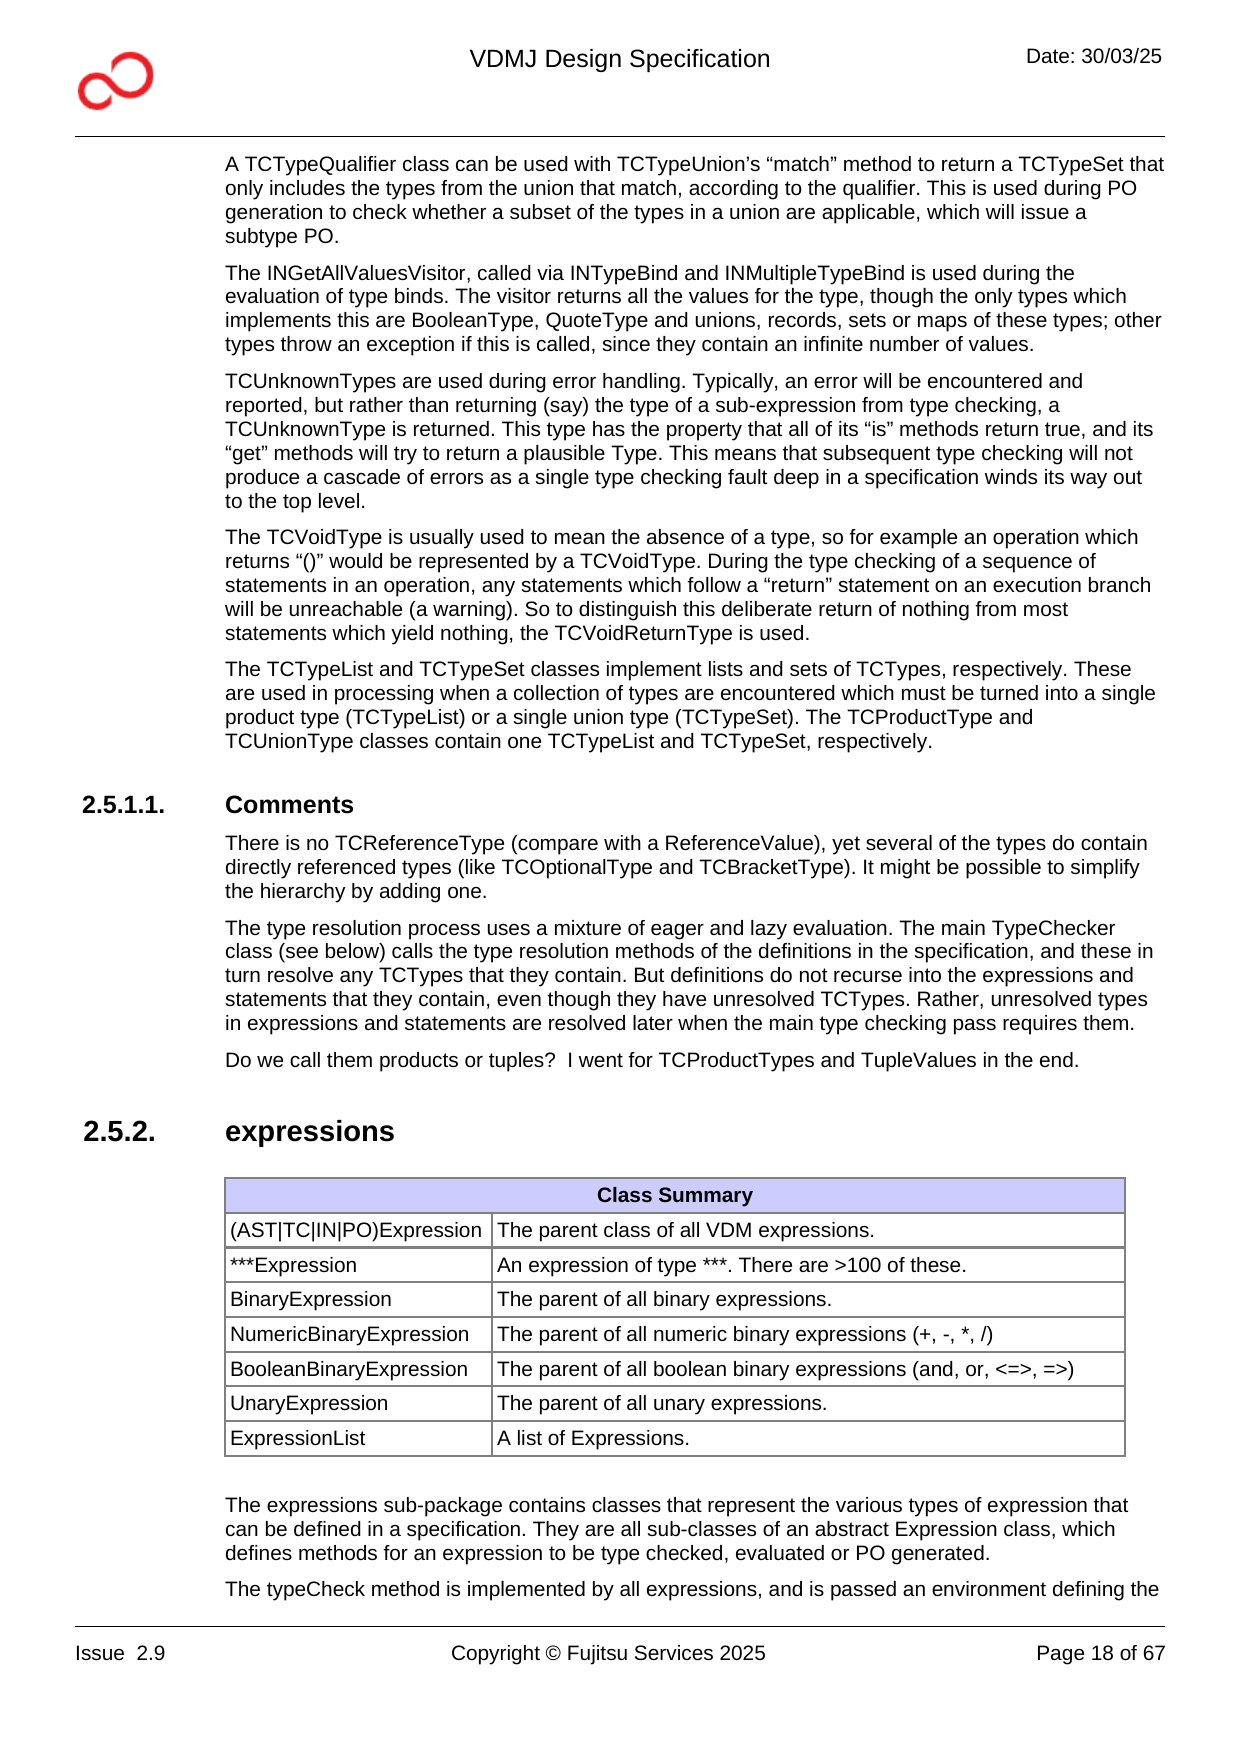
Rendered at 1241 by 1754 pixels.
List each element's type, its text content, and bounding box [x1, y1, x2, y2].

table_header Class Summary [226, 1179, 1124, 1212]
table_cell ***Expression [226, 1249, 491, 1281]
table_cell The parent of all binary expressions. [493, 1283, 1124, 1316]
table_cell The parent class of all VDM expressions. [493, 1214, 1124, 1246]
table_cell BinaryExpression [226, 1283, 491, 1316]
subtitle expressions [75, 1114, 1165, 1147]
picture [78, 44, 153, 120]
table_cell The parent of all unary expressions. [493, 1387, 1124, 1420]
table_cell An expression of type ***. There are >100 of these. [493, 1249, 1124, 1281]
text A TCTypeQualifier class can be used with TCTypeUnion’s “match” method to return a TCTypeSet that only includes the types from the union that match, according to the qualifier. This is used during PO generation to check whether a subset of the types in a union are applicable, which will issue a subtype PO. [225, 152, 1165, 248]
text TCUnknownTypes are used during error handling. Typically, an error will be encountered and reported, but rather than returning (say) the type of a sub-expression from type checking, a TCUnknownType is returned. This type has the property that all of its “is” methods return true, and its “get” methods will try to return a plausible Type. This means that subsequent type checking will not produce a cascade of errors as a single type checking fault deep in a specification winds its way out to the top level. [225, 369, 1165, 513]
table_cell (AST|TC|IN|PO)Expression [226, 1214, 491, 1246]
subtitle Comments [75, 791, 1165, 819]
table_cell BooleanBinaryExpression [226, 1353, 491, 1385]
table_cell NumericBinaryExpression [226, 1318, 491, 1351]
text The expressions sub-package contains classes that represent the various types of expression that can be defined in a specification. They are all sub-classes of an abstract Expression class, which defines methods for an expression to be type checked, evaluated or PO generated. [225, 1493, 1165, 1565]
table_cell The parent of all numeric binary expressions (+, -, *, /) [493, 1318, 1124, 1351]
text The TCVoidType is usually used to mean the absence of a type, so for example an operation which returns “()” would be represented by a TCVoidType. During the type checking of a sequence of statements in an operation, any statements which follow a “return” statement on an execution branch will be unreachable (a warning). So to distinguish this deliberate return of nothing from most statements which yield nothing, the TCVoidReturnType is used. [225, 525, 1165, 645]
table_cell The parent of all boolean binary expressions (and, or, <=>, =>) [493, 1353, 1124, 1385]
text The TCTypeList and TCTypeSet classes implement lists and sets of TCTypes, respectively. These are used in processing when a collection of types are encountered which must be turned into a single product type (TCTypeList) or a single union type (TCTypeSet). The TCProductType and TCUnionType classes contain one TCTypeList and TCTypeSet, respectively. [225, 658, 1165, 753]
text There is no TCReferenceType (compare with a ReferenceValue), yet several of the types do contain directly referenced types (like TCOptionalType and TCBracketType). It might be possible to simplify the hierarchy by adding one. [225, 831, 1165, 903]
table_cell A list of Expressions. [493, 1422, 1124, 1454]
text The typeCheck method is implemented by all expressions, and is passed an environment defining the [225, 1577, 1165, 1601]
table_cell ExpressionList [226, 1422, 491, 1454]
table_cell UnaryExpression [226, 1387, 491, 1420]
text Do we call them products or tuples? I went for TCProductTypes and TupleValues in the end. [225, 1048, 1165, 1072]
text The type resolution process uses a mixture of eager and lazy evaluation. The main TypeChecker class (see below) calls the type resolution methods of the definitions in the specification, and these in turn resolve any TCTypes that they contain. But definitions do not recurse into the expressions and statements that they contain, even though they have unresolved TCTypes. Rather, unresolved types in expressions and statements are resolved later when the main type checking pass requires them. [225, 916, 1165, 1036]
text The INGetAllValuesVisitor, called via INTypeBind and INMultipleTypeBind is used during the evaluation of type binds. The visitor returns all the values for the type, though the only types which implements this are BooleanType, QuoteType and unions, records, sets or maps of these types; other types throw an exception if this is called, since they contain an infinite number of values. [225, 261, 1165, 357]
